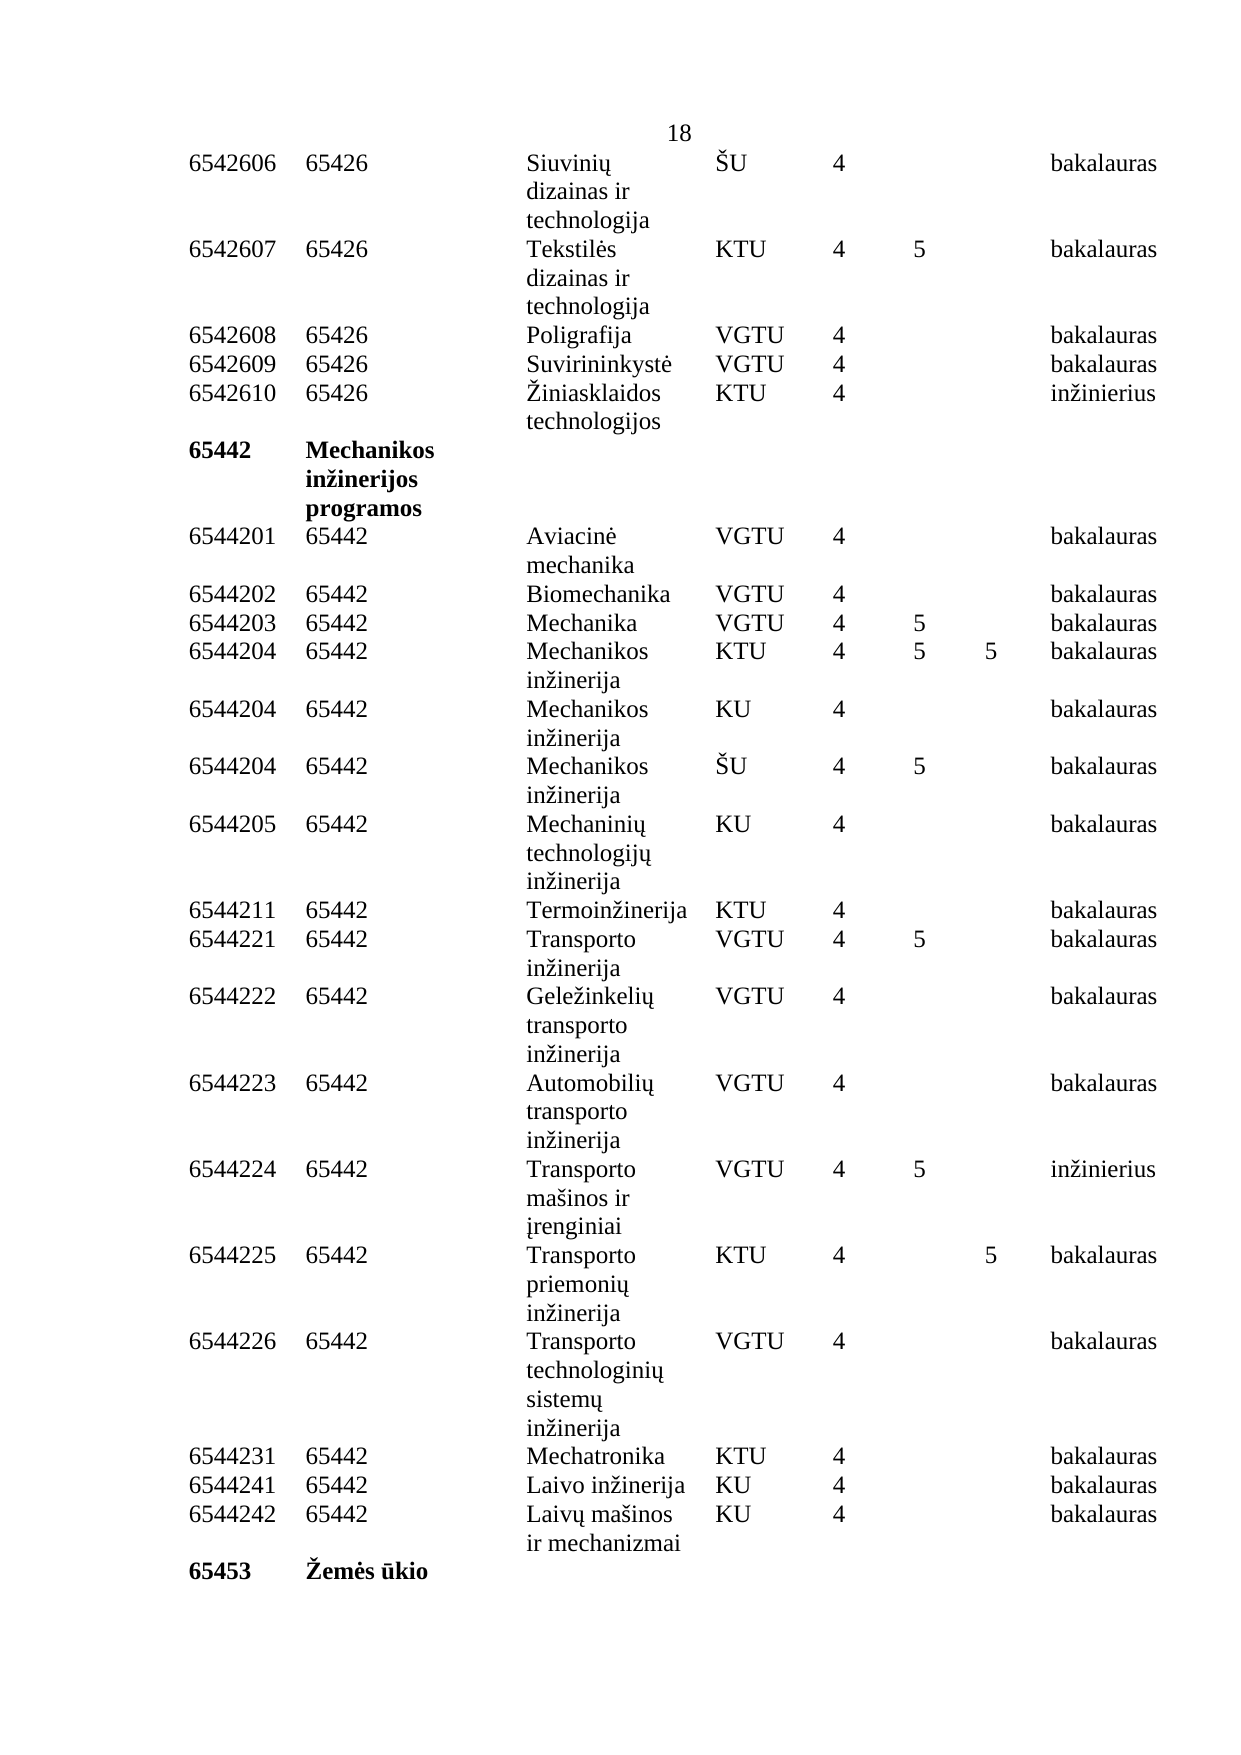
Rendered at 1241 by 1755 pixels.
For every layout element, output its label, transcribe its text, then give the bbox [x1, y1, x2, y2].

table_cell 5 [902, 234, 973, 320]
table_cell [515, 435, 704, 521]
table_cell [1197, 1240, 1202, 1326]
table_cell [1197, 694, 1202, 751]
table_cell [821, 1556, 902, 1585]
table_cell [973, 435, 1039, 521]
table_cell 4 [821, 981, 902, 1068]
table_cell bakalauras [1039, 608, 1197, 636]
table_cell [1202, 1326, 1207, 1441]
table_cell 5 [902, 924, 973, 981]
table_cell [1197, 1441, 1202, 1470]
table_cell [1202, 1499, 1207, 1556]
table_cell [1202, 521, 1207, 579]
table_cell 4 [821, 1499, 902, 1556]
table_cell [1202, 809, 1207, 895]
table_cell [1197, 809, 1202, 895]
table_cell [973, 1556, 1039, 1585]
table_cell [973, 924, 1039, 981]
table_cell [973, 608, 1039, 636]
table_cell [902, 1470, 973, 1499]
table_cell Suvirininkystė [515, 349, 704, 378]
table_cell 4 [821, 1068, 902, 1154]
table_cell Laivo inžinerija [515, 1470, 704, 1499]
table_cell 6542610 [177, 378, 294, 435]
table_cell Mechanikos inžinerija [515, 751, 704, 809]
table_cell [902, 435, 973, 521]
table_cell KTU [704, 378, 821, 435]
table_cell VGTU [704, 1068, 821, 1154]
table_cell [973, 378, 1039, 435]
table_cell [1202, 148, 1207, 234]
table_cell [902, 320, 973, 349]
table_cell 6544202 [177, 579, 294, 608]
table_cell [1197, 636, 1202, 694]
table_cell 6544224 [177, 1154, 294, 1240]
table_cell 65426 [294, 320, 515, 349]
table_cell [1202, 378, 1207, 435]
table_cell 65442 [294, 1470, 515, 1499]
table_cell 65426 [294, 349, 515, 378]
table_cell 6544205 [177, 809, 294, 895]
table_cell [902, 1068, 973, 1154]
table_cell [1197, 148, 1202, 234]
table_cell 4 [821, 1240, 902, 1326]
table_cell VGTU [704, 349, 821, 378]
table_cell [973, 1068, 1039, 1154]
table_cell Transporto priemonių inžinerija [515, 1240, 704, 1326]
table_cell Mechanika [515, 608, 704, 636]
table_cell 65442 [294, 895, 515, 924]
table_cell bakalauras [1039, 521, 1197, 579]
table_cell [973, 349, 1039, 378]
table_cell 65442 [294, 1240, 515, 1326]
table_cell [1197, 1154, 1202, 1240]
table_cell bakalauras [1039, 636, 1197, 694]
table_cell 6544204 [177, 751, 294, 809]
table_cell Žiniasklaidos technologijos [515, 378, 704, 435]
table_cell [1197, 1470, 1202, 1499]
table_cell 6544203 [177, 608, 294, 636]
table_cell 65426 [294, 378, 515, 435]
table_cell [973, 521, 1039, 579]
table_cell [902, 579, 973, 608]
table_cell Biomechanika [515, 579, 704, 608]
table_cell 65426 [294, 234, 515, 320]
table_cell [1202, 751, 1207, 809]
table_cell bakalauras [1039, 1441, 1197, 1470]
table_cell VGTU [704, 981, 821, 1068]
table_cell [973, 895, 1039, 924]
table_cell 65442 [294, 809, 515, 895]
table_cell 5 [902, 608, 973, 636]
table_cell 4 [821, 924, 902, 981]
table_cell inžinierius [1039, 378, 1197, 435]
table_cell VGTU [704, 521, 821, 579]
table_cell 4 [821, 1441, 902, 1470]
table_cell [973, 1441, 1039, 1470]
table_cell Mechatronika [515, 1441, 704, 1470]
table_cell bakalauras [1039, 1068, 1197, 1154]
table_cell 4 [821, 378, 902, 435]
table_cell 4 [821, 148, 902, 234]
table_cell [902, 349, 973, 378]
table_cell VGTU [704, 1154, 821, 1240]
table_cell [1202, 349, 1207, 378]
table_cell 4 [821, 579, 902, 608]
table_cell 6542607 [177, 234, 294, 320]
table_cell Mechanikos inžinerija [515, 694, 704, 751]
table_cell [1197, 320, 1202, 349]
table_cell [973, 234, 1039, 320]
table_cell [902, 1326, 973, 1441]
table_cell Transporto mašinos ir įrenginiai [515, 1154, 704, 1240]
table_cell bakalauras [1039, 234, 1197, 320]
table_cell 5 [902, 1154, 973, 1240]
table_cell 6544204 [177, 636, 294, 694]
table_cell [1202, 981, 1207, 1068]
table_cell 65442 [294, 751, 515, 809]
table_cell VGTU [704, 924, 821, 981]
table_cell 6544226 [177, 1326, 294, 1441]
table_cell VGTU [704, 1326, 821, 1441]
table_cell 65442 [294, 1326, 515, 1441]
table_cell [902, 981, 973, 1068]
table_cell [902, 1556, 973, 1585]
table_cell [1202, 636, 1207, 694]
table_cell Mechaninių technologijų inžinerija [515, 809, 704, 895]
table_cell 65442 [294, 924, 515, 981]
table_cell 65442 [294, 1441, 515, 1470]
table_cell 5 [902, 636, 973, 694]
table_cell Tekstilės dizainas ir technologija [515, 234, 704, 320]
table_cell [1202, 924, 1207, 981]
table_cell [1197, 981, 1202, 1068]
table_cell [973, 579, 1039, 608]
table_cell [1197, 1556, 1202, 1585]
table_cell Transporto technologinių sistemų inžinerija [515, 1326, 704, 1441]
table_cell [704, 1556, 821, 1585]
table_cell 6544222 [177, 981, 294, 1068]
table_cell 4 [821, 521, 902, 579]
table_cell [973, 981, 1039, 1068]
table_cell [902, 1499, 973, 1556]
table_cell 65442 [294, 694, 515, 751]
table_cell KTU [704, 1441, 821, 1470]
table_cell [1039, 1556, 1197, 1585]
table_cell 65453 [177, 1556, 294, 1585]
table_cell [1197, 608, 1202, 636]
table_cell KTU [704, 895, 821, 924]
table_cell [1202, 234, 1207, 320]
table_cell [1197, 1326, 1202, 1441]
table_cell 6544231 [177, 1441, 294, 1470]
table_cell [902, 895, 973, 924]
table_cell 65442 [294, 981, 515, 1068]
table_cell 6544211 [177, 895, 294, 924]
table_cell ŠU [704, 148, 821, 234]
table_cell ŠU [704, 751, 821, 809]
table_cell [1202, 1068, 1207, 1154]
table_cell [1197, 521, 1202, 579]
table_cell 6544241 [177, 1470, 294, 1499]
table_cell [1202, 1556, 1207, 1585]
table_cell bakalauras [1039, 148, 1197, 234]
table_cell 6544225 [177, 1240, 294, 1326]
table_cell 5 [902, 751, 973, 809]
table_cell 4 [821, 694, 902, 751]
table_cell [1202, 694, 1207, 751]
table_cell KU [704, 809, 821, 895]
table_cell Laivų mašinos ir mechanizmai [515, 1499, 704, 1556]
table_cell [1202, 895, 1207, 924]
table_cell 65442 [294, 1499, 515, 1556]
table_cell 4 [821, 1326, 902, 1441]
table_cell bakalauras [1039, 579, 1197, 608]
table_cell [973, 1326, 1039, 1441]
table_cell [973, 320, 1039, 349]
table_cell 6544223 [177, 1068, 294, 1154]
table_cell [973, 694, 1039, 751]
table_cell Mechanikos inžinerijos programos [294, 435, 515, 521]
table_cell 4 [821, 320, 902, 349]
table_cell KTU [704, 234, 821, 320]
table_cell bakalauras [1039, 981, 1197, 1068]
table_cell [1202, 608, 1207, 636]
table_cell [1202, 579, 1207, 608]
table_cell [1202, 320, 1207, 349]
table_cell [973, 1470, 1039, 1499]
table_cell VGTU [704, 579, 821, 608]
table_cell [1197, 435, 1202, 521]
table_cell [973, 1154, 1039, 1240]
table_cell Žemės ūkio [294, 1556, 515, 1585]
table_cell 4 [821, 1470, 902, 1499]
table_cell 65426 [294, 148, 515, 234]
table_cell 65442 [294, 579, 515, 608]
table_cell bakalauras [1039, 1240, 1197, 1326]
table_cell [1039, 435, 1197, 521]
table_cell inžinierius [1039, 1154, 1197, 1240]
table_cell 65442 [294, 521, 515, 579]
table_cell KU [704, 1470, 821, 1499]
table_cell [515, 1556, 704, 1585]
table_cell bakalauras [1039, 924, 1197, 981]
table_cell 4 [821, 1154, 902, 1240]
table_cell [902, 1240, 973, 1326]
table_cell [1197, 378, 1202, 435]
table_cell [902, 521, 973, 579]
table_cell [902, 378, 973, 435]
table_cell bakalauras [1039, 694, 1197, 751]
table_cell [902, 1441, 973, 1470]
table_cell [1197, 1499, 1202, 1556]
table_cell [1197, 234, 1202, 320]
table_cell 4 [821, 234, 902, 320]
table_cell Termoinžinerija [515, 895, 704, 924]
table_cell VGTU [704, 608, 821, 636]
table_cell Transporto inžinerija [515, 924, 704, 981]
table_cell [1202, 1154, 1207, 1240]
table_cell KU [704, 1499, 821, 1556]
table_cell [1202, 1470, 1207, 1499]
table_cell 65442 [294, 1154, 515, 1240]
table_cell Siuvinių dizainas ir technologija [515, 148, 704, 234]
table_cell VGTU [704, 320, 821, 349]
table_cell 6544242 [177, 1499, 294, 1556]
table_cell [902, 694, 973, 751]
table_cell 6542609 [177, 349, 294, 378]
table_cell [902, 809, 973, 895]
table_cell 65442 [294, 608, 515, 636]
table_cell bakalauras [1039, 809, 1197, 895]
table_cell [973, 1499, 1039, 1556]
table_cell [1202, 1441, 1207, 1470]
table_cell [1197, 895, 1202, 924]
table_cell [902, 148, 973, 234]
table_cell bakalauras [1039, 320, 1197, 349]
table_cell [1197, 924, 1202, 981]
table_cell 65442 [294, 636, 515, 694]
table_cell [1202, 1240, 1207, 1326]
table_cell bakalauras [1039, 1326, 1197, 1441]
table_cell [1197, 349, 1202, 378]
table_cell 5 [973, 636, 1039, 694]
table_cell [973, 809, 1039, 895]
table_cell 6542606 [177, 148, 294, 234]
table_cell 5 [973, 1240, 1039, 1326]
table_cell 4 [821, 349, 902, 378]
table_cell 6544201 [177, 521, 294, 579]
table_cell 4 [821, 636, 902, 694]
table_cell [1197, 1068, 1202, 1154]
table_cell 4 [821, 895, 902, 924]
table_cell KU [704, 694, 821, 751]
table_cell Aviacinė mechanika [515, 521, 704, 579]
table_cell KTU [704, 636, 821, 694]
table_cell [1202, 435, 1207, 521]
table_cell Automobilių transporto inžinerija [515, 1068, 704, 1154]
table_cell 4 [821, 809, 902, 895]
table_cell [973, 148, 1039, 234]
table_cell 65442 [177, 435, 294, 521]
table_cell [821, 435, 902, 521]
table_cell Geležinkelių transporto inžinerija [515, 981, 704, 1068]
table_cell [704, 435, 821, 521]
table_cell 6544204 [177, 694, 294, 751]
table_cell [973, 751, 1039, 809]
table_cell Mechanikos inžinerija [515, 636, 704, 694]
table_cell bakalauras [1039, 349, 1197, 378]
table_cell 4 [821, 751, 902, 809]
table_cell 6542608 [177, 320, 294, 349]
table_cell bakalauras [1039, 1470, 1197, 1499]
table_cell 4 [821, 608, 902, 636]
table_cell bakalauras [1039, 895, 1197, 924]
table_cell 65442 [294, 1068, 515, 1154]
table_cell bakalauras [1039, 751, 1197, 809]
table_cell [1197, 579, 1202, 608]
table_cell Poligrafija [515, 320, 704, 349]
table_cell 6544221 [177, 924, 294, 981]
table_cell KTU [704, 1240, 821, 1326]
table_cell [1197, 751, 1202, 809]
table_cell bakalauras [1039, 1499, 1197, 1556]
